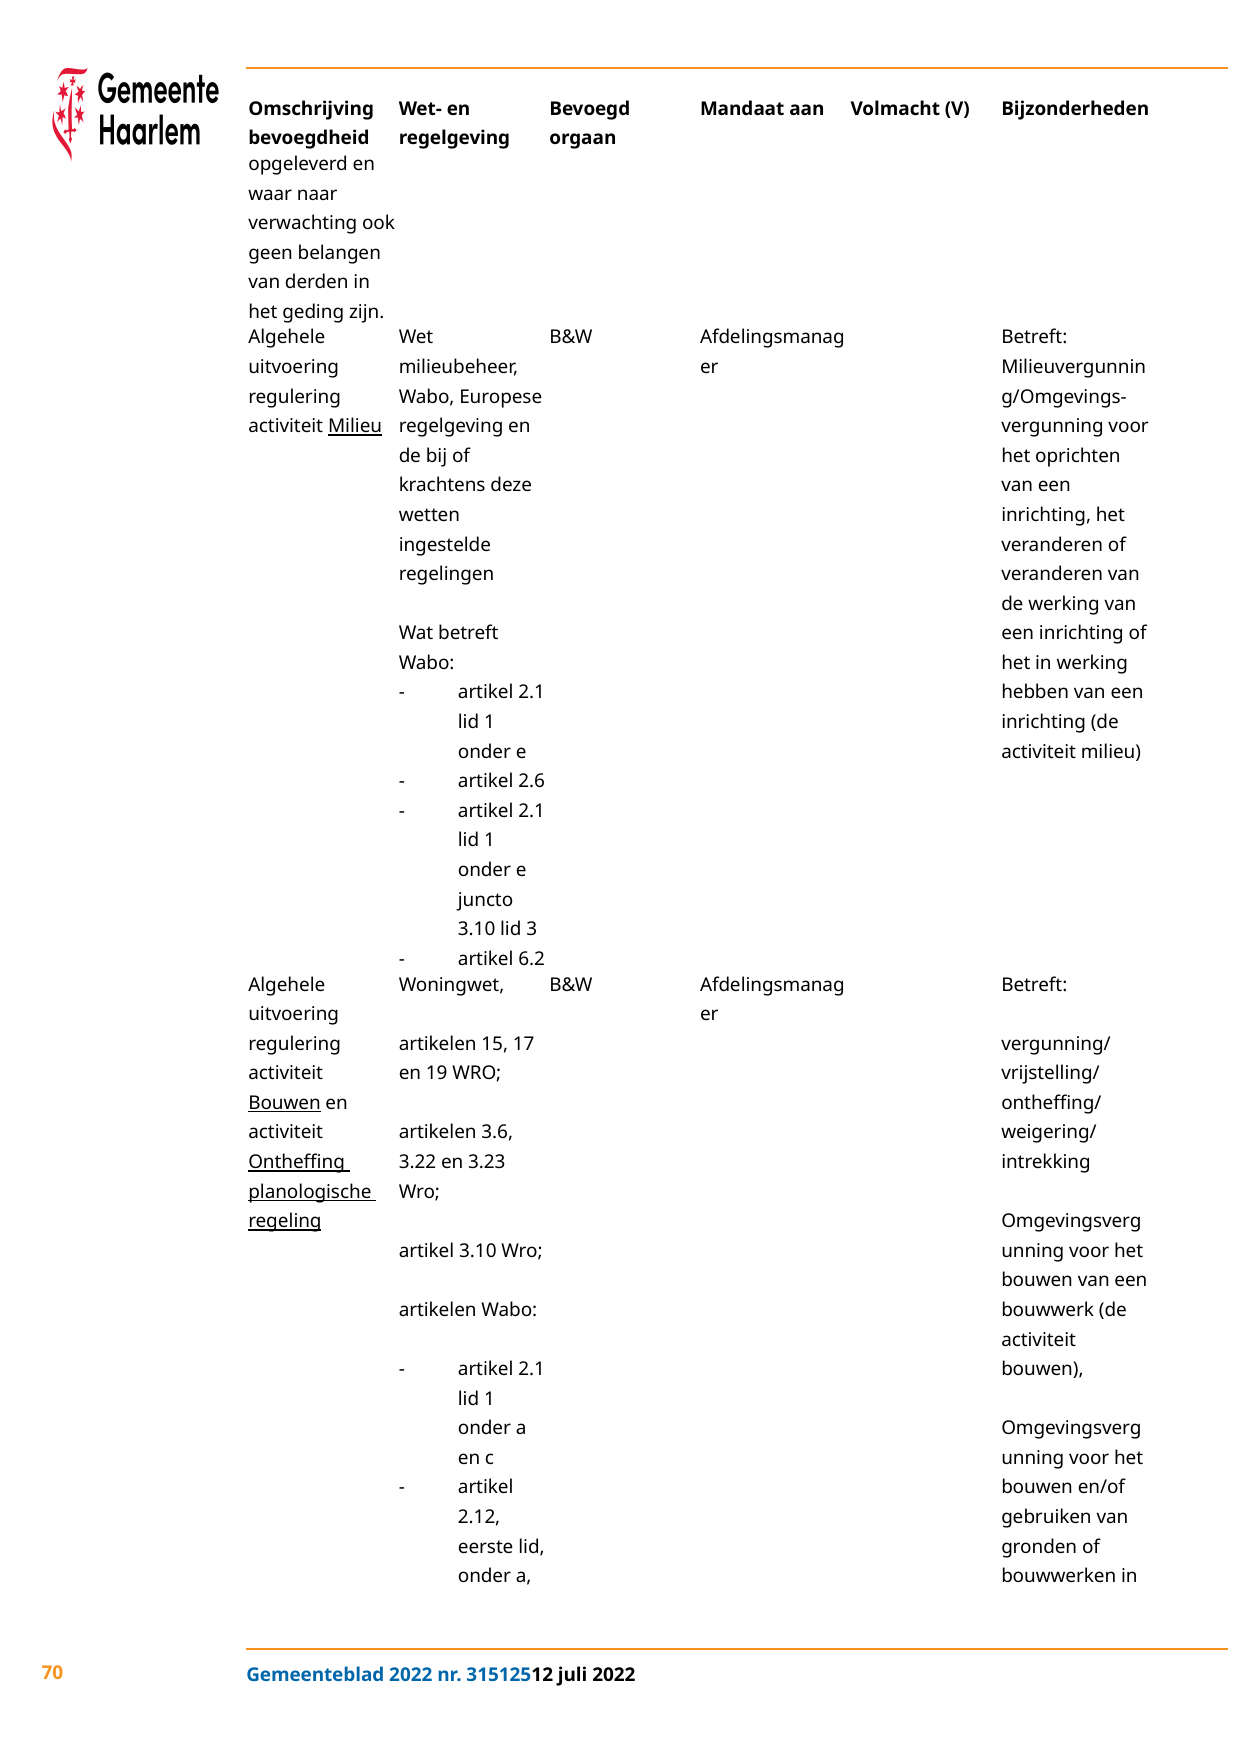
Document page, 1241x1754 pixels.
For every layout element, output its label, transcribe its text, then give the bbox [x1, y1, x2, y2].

table_cell opgeleverd en waar naar verwachting ook geen belangen van derden in het geding zijn. [248, 150, 398, 324]
table_header Volmacht (V) [850, 95, 1001, 150]
table_cell Algehele uitvoering regulering activiteit Bouwen en activiteit Ontheffing planologische regeling [248, 971, 398, 1588]
table_cell [549, 150, 700, 324]
table_cell Wet milieubeheer, Wabo, Europese regelgeving en de bij of krachtens deze wetten ingestelde regelingen Wat betreft Wabo: artikel 2.1 lid 1 onder e artikel 2.6 artikel 2.1 lid 1 onder e juncto 3.10 lid 3 artikel 6.2 [399, 324, 549, 971]
table_header Wet- en regelgeving [399, 95, 549, 150]
table_cell Afdelingsmanager [700, 324, 850, 971]
table_cell [850, 971, 1001, 1588]
table_header Bijzonderheden [1001, 95, 1152, 150]
table_cell [1001, 150, 1152, 324]
table_cell [850, 324, 1001, 971]
table_cell [850, 150, 1001, 324]
picture [41, 47, 231, 172]
table_cell [399, 150, 549, 324]
table_cell B&W [549, 324, 700, 971]
table_cell [700, 150, 850, 324]
table_cell Betreft: vergunning/vrijstelling/ontheffing/weigering/intrekking Omgevingsvergunning voor het bouwen van een bouwwerk (de activiteit bouwen), Omgevingsvergunning voor het bouwen en/of gebruiken van gronden of bouwwerken in [1001, 971, 1152, 1588]
table_header Mandaat aan [700, 95, 850, 150]
table_cell Betreft: Milieuvergunning/Omgevings-vergunning voor het oprichten van een inrichting, het veranderen of veranderen van de werking van een inrichting of het in werking hebben van een inrichting (de activiteit milieu) [1001, 324, 1152, 971]
table_header Bevoegd orgaan [549, 95, 700, 150]
table_cell Afdelingsmanager [700, 971, 850, 1588]
table_cell Woningwet, artikelen 15, 17 en 19 WRO; artikelen 3.6, 3.22 en 3.23 Wro; artikel 3.10 Wro; artikelen Wabo: artikel 2.1 lid 1 onder a en c artikel 2.12, eerste lid, onder a, [399, 971, 549, 1588]
table_header Omschrijving bevoegdheid [248, 95, 398, 150]
table_cell Algehele uitvoering regulering activiteit Milieu [248, 324, 398, 971]
table_cell B&W [549, 971, 700, 1588]
